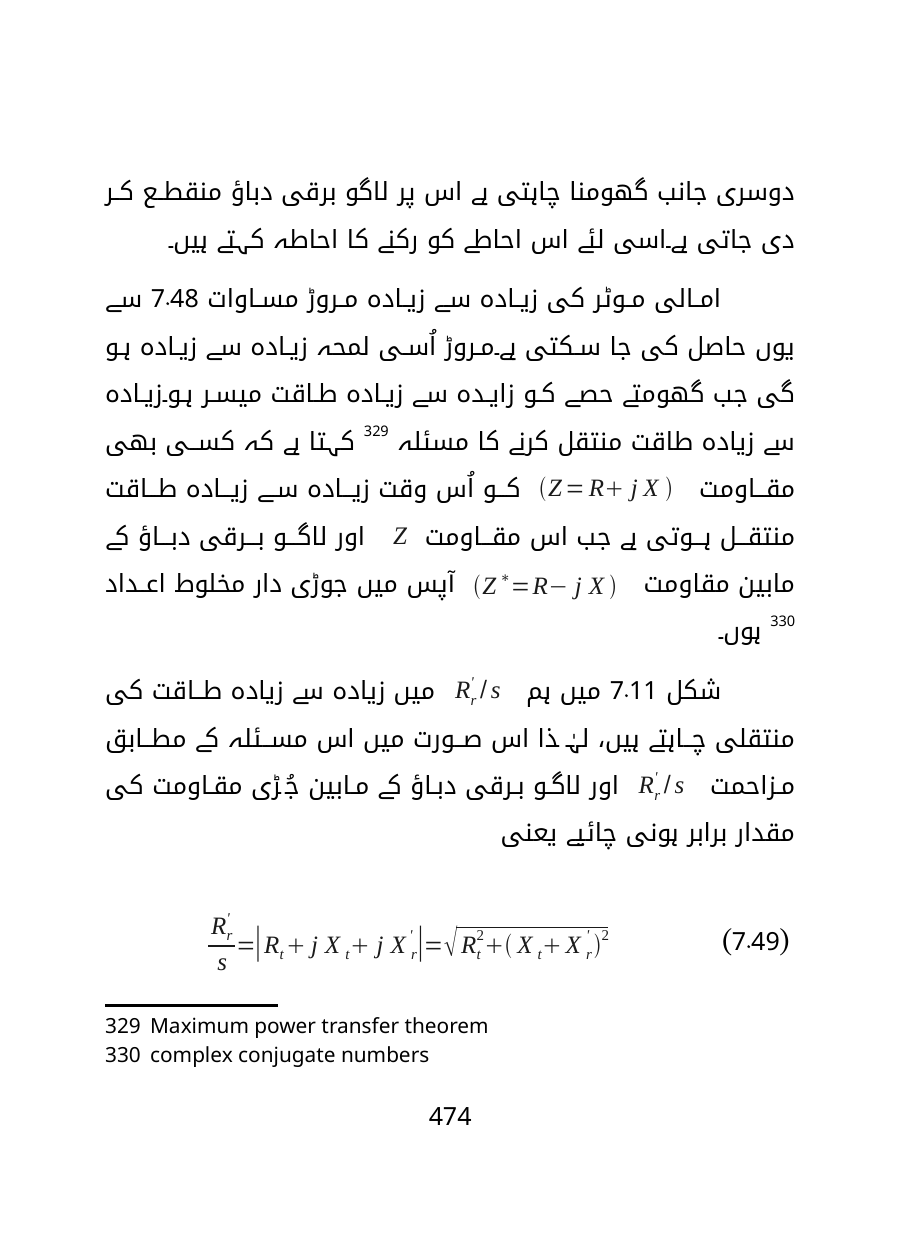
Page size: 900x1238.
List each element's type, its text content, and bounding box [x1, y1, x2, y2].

text امالی موٹر کی زیادہ سے زیادہ مروڑ مساوات 7.48 سے یوں حاصل کی جا سکتی ہے۔مروڑ اُسی لمحہ زیادہ سے زیادہ ہو گی جب گھومتے حصے کو زایدہ سے زیادہ طاقت میسر ہو۔زیادہ سے زیادہ طاقت منتقل کرنے کا مسئلہ کہتا ہے کہ کسی بھی مقاومت کو اُس وقت زیادہ سے زیادہ طاقت منتقل ہوتی ہے جب اس مقاومت اور لاگو برقی دباؤ کے مابین مقاومت آپس میں جوڑی دار مخلوط اعداد ہوں۔ [105, 276, 795, 655]
table_header (7.49) [702, 904, 795, 994]
text دوسری جانب گھومنا چاہتی ہے اس پر لاگو برقی دباؤ منقطع کر دی جاتی ہے۔اسی لئے اس احاطے کو رکنے کا احاطہ کہتے ہیں۔ [105, 168, 795, 263]
table_header [105, 904, 702, 994]
text شکل 7.11 میں ہم میں زیادہ سے زیادہ طاقت کی منتقلی چاہتے ہیں، لہٰذا اس صورت میں اس مسئلہ کے مطابق مزاحمت اور لاگو برقی دباؤ کے مابین جُڑی مقاومت کی مقدار برابر ہونی چائیے یعنی [105, 667, 795, 857]
text Maximum power transfer theorem [105, 1012, 795, 1040]
text complex conjugate numbers [105, 1040, 795, 1068]
